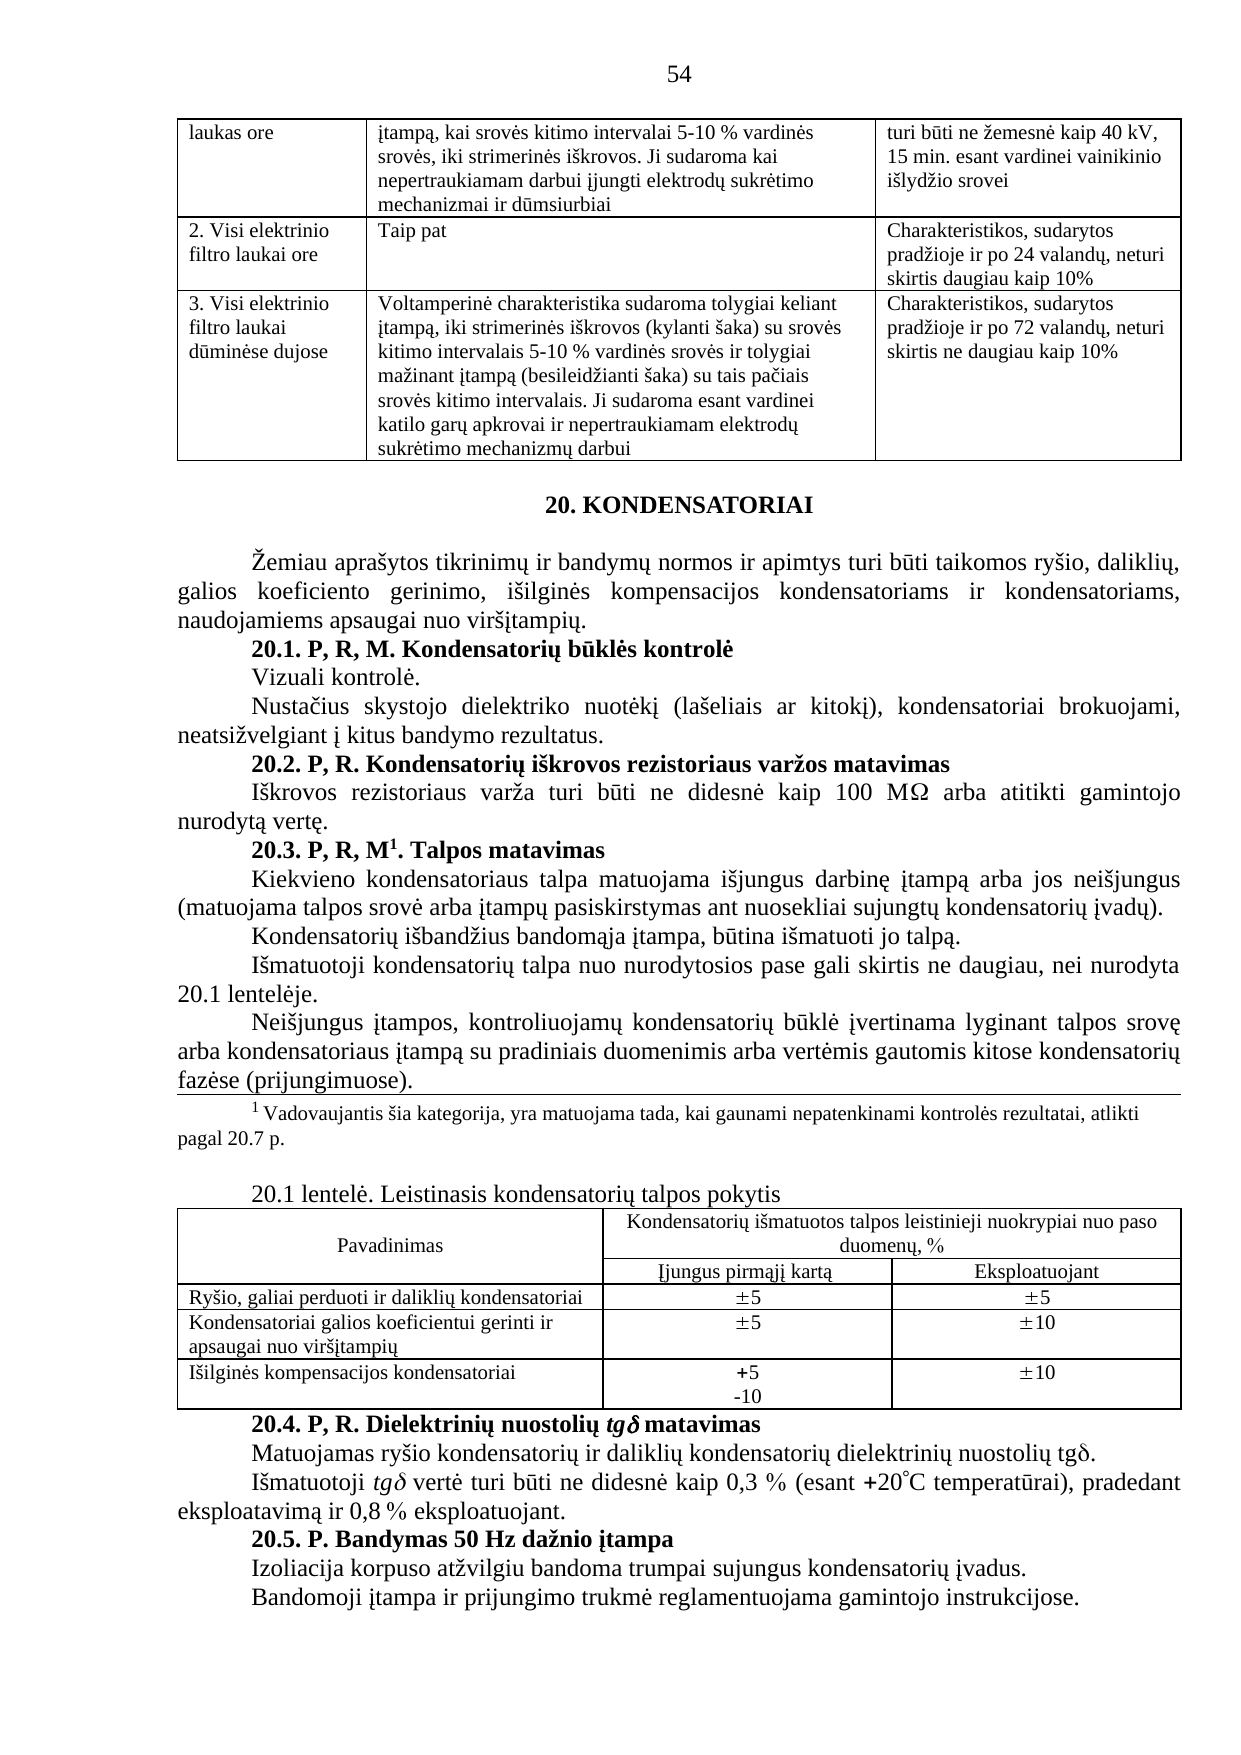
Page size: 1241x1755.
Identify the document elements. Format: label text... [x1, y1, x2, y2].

text Bandomoji įtampa ir prijungimo trukmė reglamentuojama gamintojo instrukcijose. [177, 1582, 1181, 1611]
text 1 Vadovaujantis šia kategorija, yra matuojama tada, kai gaunami nepatenkinami kontrolės rezultatai, atlikti pagal 20.7 p. [177, 1095, 1181, 1150]
text Kiekvieno kondensatoriaus talpa matuojama išjungus darbinę įtampą arba jos neišjungus (matuojama talpos srovė arba įtampų pasiskirstymas ant nuosekliai sujungtų kondensatorių įvadų). [177, 864, 1181, 921]
table_cell 5 [604, 1285, 891, 1309]
text Išmatuotoji kondensatorių talpa nuo nurodytosios pase gali skirtis ne daugiau, nei nurodyta 20.1 lentelėje. [177, 950, 1181, 1007]
text 20.3. P, R, M1. Talpos matavimas [177, 835, 1181, 864]
table_cell turi būti ne žemesnė kaip 40 kV, 15 min. esant vardinei vainikinio išlydžio srovei [876, 120, 1180, 216]
table_header Kondensatorių išmatuotos talpos leistinieji nuokrypiai nuo paso duomenų,  [604, 1209, 1180, 1257]
text Vizuali kontrolė. [177, 662, 1181, 691]
table_cell 10 [893, 1360, 1180, 1408]
text Iškrovos rezistoriaus varža turi būti ne didesnė kaip 100 M arba atitikti gamintojo nurodytą vertę. [177, 777, 1181, 835]
table_cell Išilginės kompensacijos kondensatoriai [178, 1360, 602, 1408]
text Izoliacija korpuso atžvilgiu bandoma trumpai sujungus kondensatorių įvadus. [177, 1553, 1181, 1582]
table_cell Taip pat [367, 218, 875, 290]
text Neišjungus įtampos, kontroliuojamų kondensatorių būklė įvertinama lyginant talpos srovę arba kondensatoriaus įtampą su pradiniais duomenimis arba vertėmis gautomis kitose kondensatorių fazėse (prijungimuose). [177, 1007, 1181, 1094]
table_cell 5 [604, 1310, 891, 1358]
table_cell 2. Visi elektrinio filtro laukai ore [178, 218, 366, 290]
text 20.4. P, R. Dielektrinių nuostolių tg matavimas [177, 1410, 1181, 1438]
text Matuojamas ryšio kondensatorių ir daliklių kondensatorių dielektrinių nuostolių tg. [177, 1438, 1181, 1467]
table_cell [178, 1258, 602, 1283]
table_cell 5 -10 [604, 1360, 891, 1408]
table_cell Voltamperinė charakteristika sudaroma tolygiai keliant įtampą, iki strimerinės iškrovos (kylanti šaka) su srovės kitimo intervalais 5-10 % vardinės srovės ir tolygiai mažinant įtampą (besileidžianti šaka) su tais pačiais srovės kitimo intervalais. Ji sudaroma esant vardinei katilo garų apkrovai ir nepertraukiamam elektrodų sukrėtimo mechanizmų darbui [367, 291, 875, 460]
text Išmatuotoji tg vertė turi būti ne didesnė kaip 0,3  (esant 20C temperatūrai), pradedant eksploatavimą ir 0,8  eksploatuojant. [177, 1467, 1181, 1524]
table_cell 3. Visi elektrinio filtro laukai dūminėse dujose [178, 291, 366, 460]
table_cell laukas ore [178, 120, 366, 216]
text 20.1 lentelė. Leistinasis kondensatorių talpos pokytis [177, 1179, 1181, 1208]
text 20.5. P. Bandymas 50 Hz dažnio įtampa [177, 1524, 1181, 1553]
table_header Pavadinimas [178, 1209, 602, 1257]
table_cell 10 [893, 1310, 1180, 1358]
text 20.1. P, R, M. Kondensatorių būklės kontrolė [177, 634, 1181, 662]
table_cell Kondensatoriai galios koeficientui gerinti ir apsaugai nuo viršįtampių [178, 1310, 602, 1358]
table_cell Įjungus pirmąjį kartą [604, 1259, 891, 1283]
table_cell įtampą, kai srovės kitimo intervalai 5-10 % vardinės srovės, iki strimerinės iškrovos. Ji sudaroma kai nepertraukiamam darbui įjungti elektrodų sukrėtimo mechanizmai ir dūmsiurbiai [367, 120, 875, 216]
table_cell Charakteristikos, sudarytos pradžioje ir po 72 valandų, neturi skirtis ne daugiau kaip 10% [876, 291, 1180, 460]
text Kondensatorių išbandžius bandomąja įtampa, būtina išmatuoti jo talpą. [177, 921, 1181, 950]
table_cell Ryšio, galiai perduoti ir daliklių kondensatoriai [178, 1285, 602, 1309]
table_cell Charakteristikos, sudarytos pradžioje ir po 24 valandų, neturi skirtis daugiau kaip 10% [876, 218, 1180, 290]
text 20.2. P, R. Kondensatorių iškrovos rezistoriaus varžos matavimas [177, 749, 1181, 777]
table_cell 5 [893, 1285, 1180, 1309]
text Nustačius skystojo dielektriko nuotėkį (lašeliais ar kitokį), kondensatoriai brokuojami, neatsižvelgiant į kitus bandymo rezultatus. [177, 691, 1181, 749]
text 20. KONDENSATORIAI [177, 490, 1181, 519]
table_cell Eksploatuojant [893, 1259, 1180, 1283]
text Žemiau aprašytos tikrinimų ir bandymų normos ir apimtys turi būti taikomos ryšio, daliklių, galios koeficiento gerinimo, išilginės kompensacijos kondensatoriams ir kondensatoriams, naudojamiems apsaugai nuo viršįtampių. [177, 547, 1181, 634]
